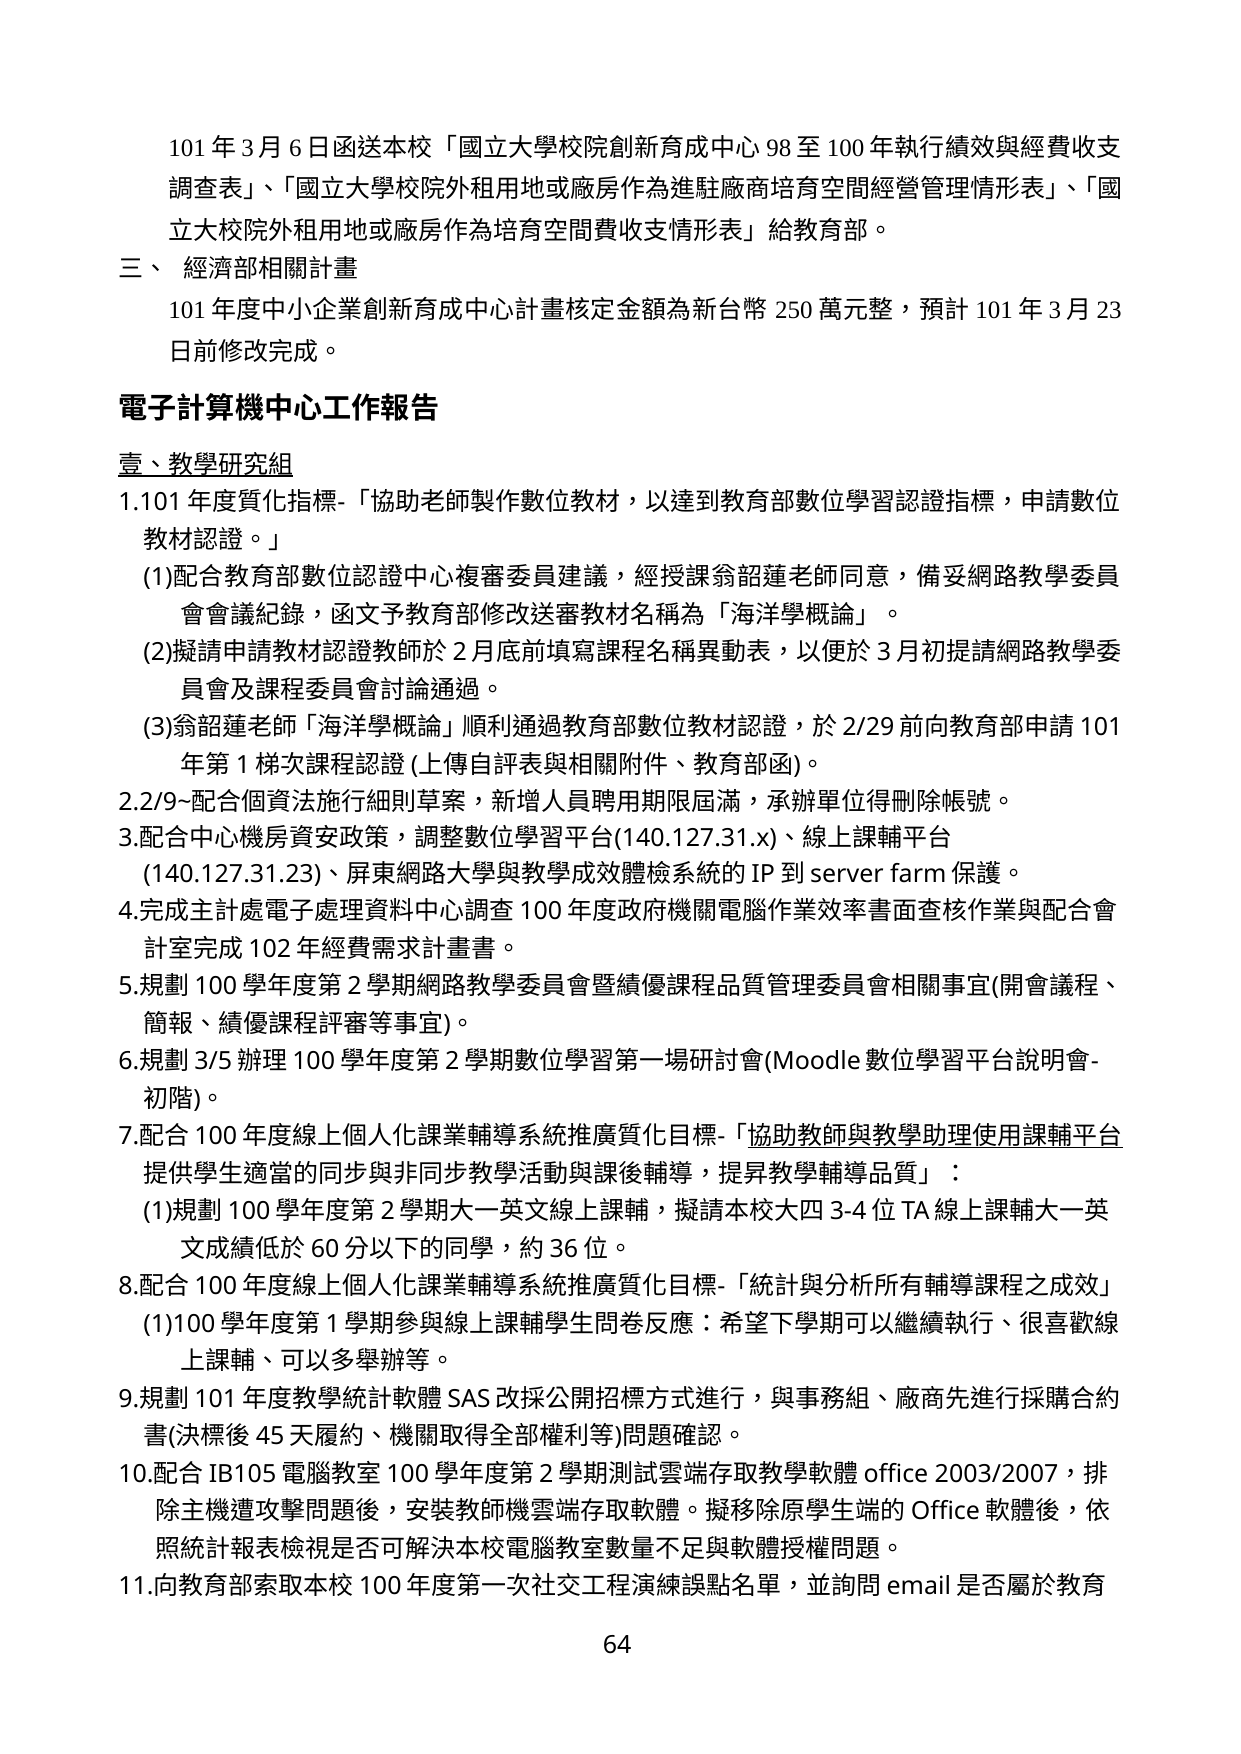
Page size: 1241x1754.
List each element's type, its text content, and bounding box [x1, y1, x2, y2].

text 5.規劃100學年度第2學期網路教學委員會暨績優課程品質管理委員會相關事宜(開會議程、簡報、績優課程評審等事宜)。 [118, 965, 1122, 1040]
text (1)配合教育部數位認證中心複審委員建議，經授課翁韶蓮老師同意，備妥網路教學委員會會議紀錄，函文予教育部修改送審教材名稱為「海洋學概論」。 [143, 556, 1122, 631]
text 電子計算機中心工作報告 [118, 369, 1122, 444]
text 10.配合IB105電腦教室100學年度第2學期測試雲端存取教學軟體office 2003/2007，排除主機遭攻擊問題後，安裝教師機雲端存取軟體。擬移除原學生端的Office軟體後，依照統計報表檢視是否可解決本校電腦教室數量不足與軟體授權問題。 [118, 1452, 1122, 1565]
text (3)翁韶蓮老師「海洋學概論」順利通過教育部數位教材認證，於2/29前向教育部申請101年第1梯次課程認證 (上傳自評表與相關附件、教育部函)。 [143, 706, 1122, 781]
text 8.配合100年度線上個人化課業輔導系統推廣質化目標-「統計與分析所有輔導課程之成效」： [118, 1265, 1122, 1302]
text 壹、教學研究組 [118, 444, 1122, 481]
text 2.2/9~配合個資法施行細則草案，新增人員聘用期限屆滿，承辦單位得刪除帳號。 [118, 781, 1122, 817]
text 3.配合中心機房資安政策，調整數位學習平台(140.127.31.x)、線上課輔平台(140.127.31.23)、屏東網路大學與教學成效體檢系統的IP到server farm保護。 [118, 817, 1122, 890]
text (2)擬請申請教材認證教師於2月底前填寫課程名稱異動表，以便於3月初提請網路教學委員會及課程委員會討論通過。 [143, 631, 1122, 706]
text 1.101年度質化指標-「協助老師製作數位教材，以達到教育部數位學習認證指標，申請數位教材認證。」 [118, 481, 1122, 556]
text 6.規劃3/5辦理100學年度第2學期數位學習第一場研討會(Moodle數位學習平台說明會-初階)。 [118, 1040, 1122, 1115]
text 11.向教育部索取本校100年度第一次社交工程演練誤點名單，並詢問email是否屬於教育 [118, 1565, 1122, 1602]
text 101年3月6日函送本校「國立大學校院創新育成中心98至100年執行績效與經費收支調查表」、「國立大學校院外租用地或廠房作為進駐廠商培育空間經營管理情形表」、「國立大校院外租用地或廠房作為培育空間費收支情形表」給教育部。 [168, 123, 1122, 248]
text (1)規劃100學年度第2學期大一英文線上課輔，擬請本校大四3-4位TA線上課輔大一英文成績低於60分以下的同學，約36位。 [143, 1190, 1122, 1265]
list 經濟部相關計畫 [118, 248, 1122, 285]
text 101年度中小企業創新育成中心計畫核定金額為新台幣250萬元整，預計101年3月23日前修改完成。 [168, 285, 1122, 369]
text 9.規劃101年度教學統計軟體SAS改採公開招標方式進行，與事務組、廠商先進行採購合約書(決標後45天履約、機關取得全部權利等)問題確認。 [118, 1377, 1122, 1452]
text 7.配合100年度線上個人化課業輔導系統推廣質化目標-「協助教師與教學助理使用課輔平台，提供學生適當的同步與非同步教學活動與課後輔導，提昇教學輔導品質」： [118, 1115, 1122, 1190]
text 4.完成主計處電子處理資料中心調查100年度政府機關電腦作業效率書面查核作業與配合會計室完成102年經費需求計畫書。 [118, 890, 1122, 965]
text (1)100學年度第1學期參與線上課輔學生問卷反應：希望下學期可以繼續執行、很喜歡線上課輔、可以多舉辦等。 [143, 1302, 1122, 1377]
